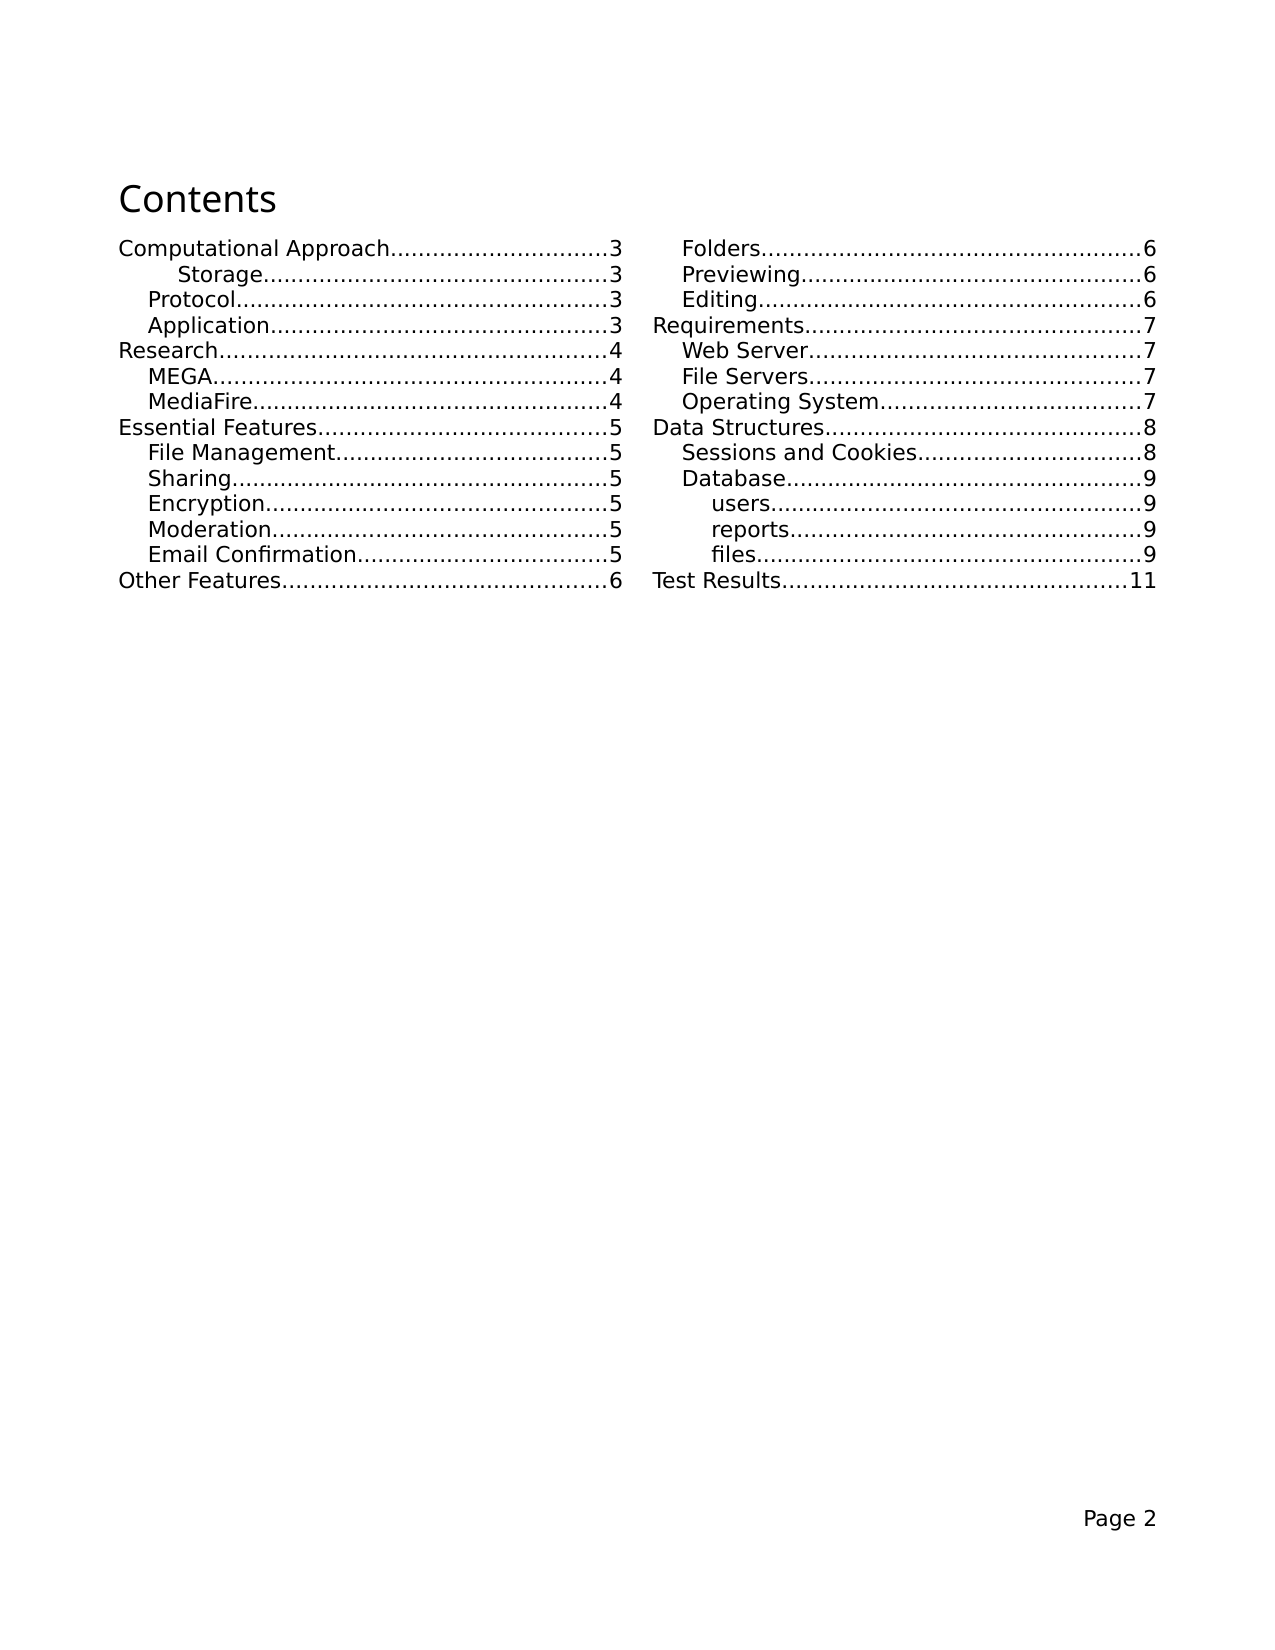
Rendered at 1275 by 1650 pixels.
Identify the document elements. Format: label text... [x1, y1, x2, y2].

text Web Server 7 [682, 338, 1157, 364]
text Requirements 7 [652, 313, 1157, 338]
text Editing 6 [682, 287, 1157, 313]
text Moderation 5 [148, 517, 623, 542]
text Computational Approach 3 [118, 236, 623, 262]
text Essential Features 5 [118, 415, 623, 440]
text Database 9 [682, 466, 1157, 491]
text Encryption 5 [148, 491, 623, 517]
text Other Features 6 [118, 568, 623, 593]
text Sharing 5 [148, 466, 623, 491]
text Previewing 6 [682, 262, 1157, 287]
text Operating System 7 [682, 389, 1157, 415]
text MediaFire 4 [148, 389, 623, 415]
text Folders 6 [682, 236, 1157, 262]
text users 9 [711, 491, 1157, 517]
text Research 4 [118, 338, 623, 364]
text Storage 3 [177, 262, 623, 287]
text reports 9 [711, 517, 1157, 542]
text Data Structures 8 [652, 415, 1157, 440]
text Test Results 11 [652, 568, 1157, 593]
text Application 3 [148, 313, 623, 338]
text Email Confirmation 5 [148, 542, 623, 568]
text File Servers 7 [682, 364, 1157, 389]
text File Management 5 [148, 440, 623, 466]
text Protocol 3 [148, 287, 623, 313]
text files 9 [711, 542, 1157, 568]
text MEGA 4 [148, 364, 623, 389]
subtitle Contents [118, 173, 1157, 224]
text Sessions and Cookies 8 [682, 440, 1157, 466]
